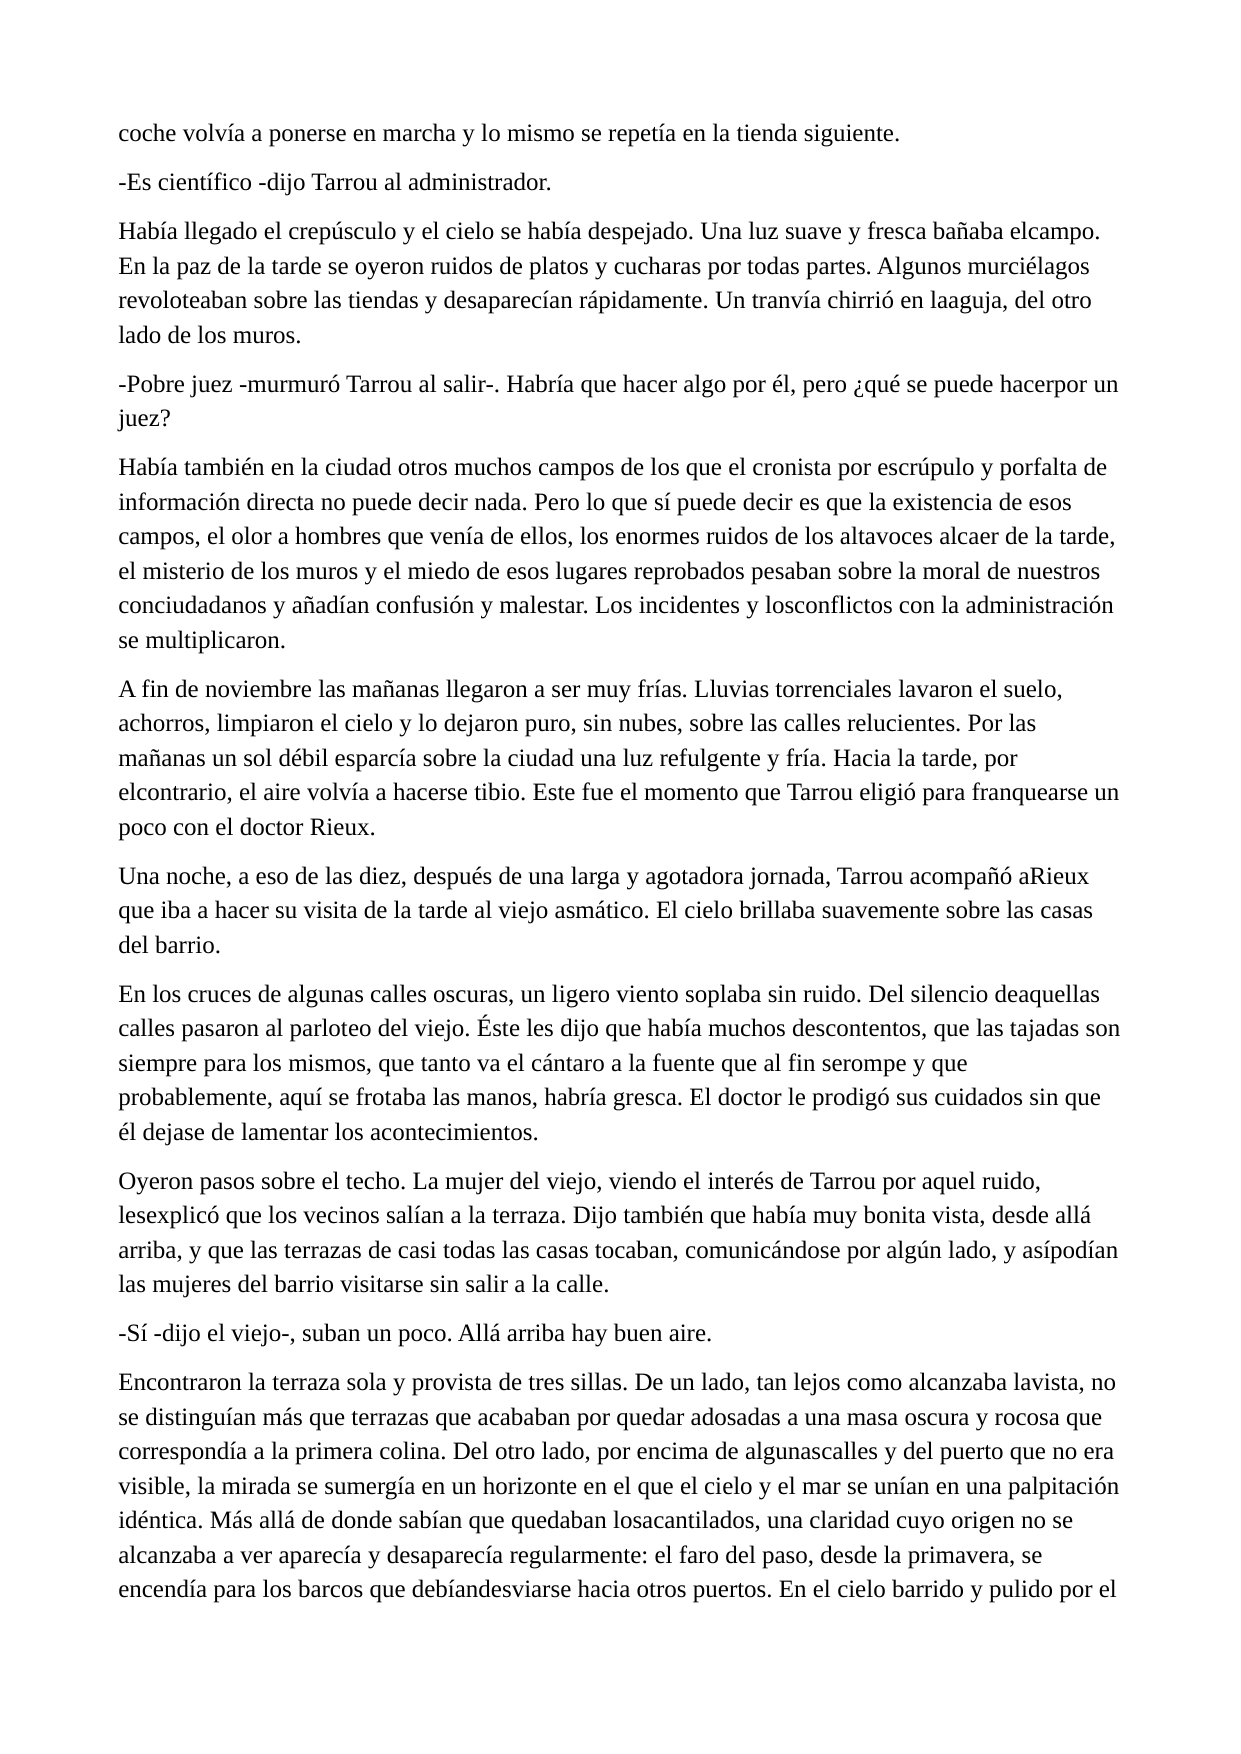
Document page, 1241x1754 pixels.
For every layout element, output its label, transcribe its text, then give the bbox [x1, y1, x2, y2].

text coche volvía a ponerse en marcha y lo mismo se repetía en la tienda siguiente. [118, 118, 1122, 147]
text Encontraron la terraza sola y provista de tres sillas. De un lado, tan lejos como alcanzaba lavista, no se distinguían más que terrazas que acababan por quedar adosadas a una masa oscura y rocosa que correspondía a la primera colina. Del otro lado, por encima de algunascalles y del puerto que no era visible, la mirada se sumergía en un horizonte en el que el cielo y el mar se unían en una palpitación idéntica. Más allá de donde sabían que quedaban losacantilados, una claridad cuyo origen no se alcanzaba a ver aparecía y desaparecía regularmente: el faro del paso, desde la primavera, se encendía para los barcos que debíandesviarse hacia otros puertos. En el cielo barrido y pulido por el [118, 1367, 1122, 1603]
text Oyeron pasos sobre el techo. La mujer del viejo, viendo el interés de Tarrou por aquel ruido, lesexplicó que los vecinos salían a la terraza. Dijo también que había muy bonita vista, desde allá arriba, y que las terrazas de casi todas las casas tocaban, comunicándose por algún lado, y asípodían las mujeres del barrio visitarse sin salir a la calle. [118, 1166, 1122, 1298]
text -Es científico -dijo Tarrou al administrador. [118, 167, 1122, 196]
text -Sí -dijo el viejo-, suban un poco. Allá arriba hay buen aire. [118, 1318, 1122, 1347]
text A fin de noviembre las mañanas llegaron a ser muy frías. Lluvias torrenciales lavaron el suelo, achorros, limpiaron el cielo y lo dejaron puro, sin nubes, sobre las calles relucientes. Por las mañanas un sol débil esparcía sobre la ciudad una luz refulgente y fría. Hacia la tarde, por elcontrario, el aire volvía a hacerse tibio. Este fue el momento que Tarrou eligió para franquearse un poco con el doctor Rieux. [118, 674, 1122, 840]
text Había llegado el crepúsculo y el cielo se había despejado. Una luz suave y fresca bañaba elcampo. En la paz de la tarde se oyeron ruidos de platos y cucharas por todas partes. Algunos murciélagos revoloteaban sobre las tiendas y desaparecían rápidamente. Un tranvía chirrió en laaguja, del otro lado de los muros. [118, 216, 1122, 348]
text En los cruces de algunas calles oscuras, un ligero viento soplaba sin ruido. Del silencio deaquellas calles pasaron al parloteo del viejo. Éste les dijo que había muchos descontentos, que las tajadas son siempre para los mismos, que tanto va el cántaro a la fuente que al fin serompe y que probablemente, aquí se frotaba las manos, habría gresca. El doctor le prodigó sus cuidados sin que él dejase de lamentar los acontecimientos. [118, 979, 1122, 1145]
text Había también en la ciudad otros muchos campos de los que el cronista por escrúpulo y porfalta de información directa no puede decir nada. Pero lo que sí puede decir es que la existencia de esos campos, el olor a hombres que venía de ellos, los enormes ruidos de los altavoces alcaer de la tarde, el misterio de los muros y el miedo de esos lugares reprobados pesaban sobre la moral de nuestros conciudadanos y añadían confusión y malestar. Los incidentes y losconflictos con la administración se multiplicaron. [118, 452, 1122, 653]
text Una noche, a eso de las diez, después de una larga y agotadora jornada, Tarrou acompañó aRieux que iba a hacer su visita de la tarde al viejo asmático. El cielo brillaba suavemente sobre las casas del barrio. [118, 861, 1122, 958]
text -Pobre juez -murmuró Tarrou al salir-. Habría que hacer algo por él, pero ¿qué se puede hacerpor un juez? [118, 369, 1122, 432]
